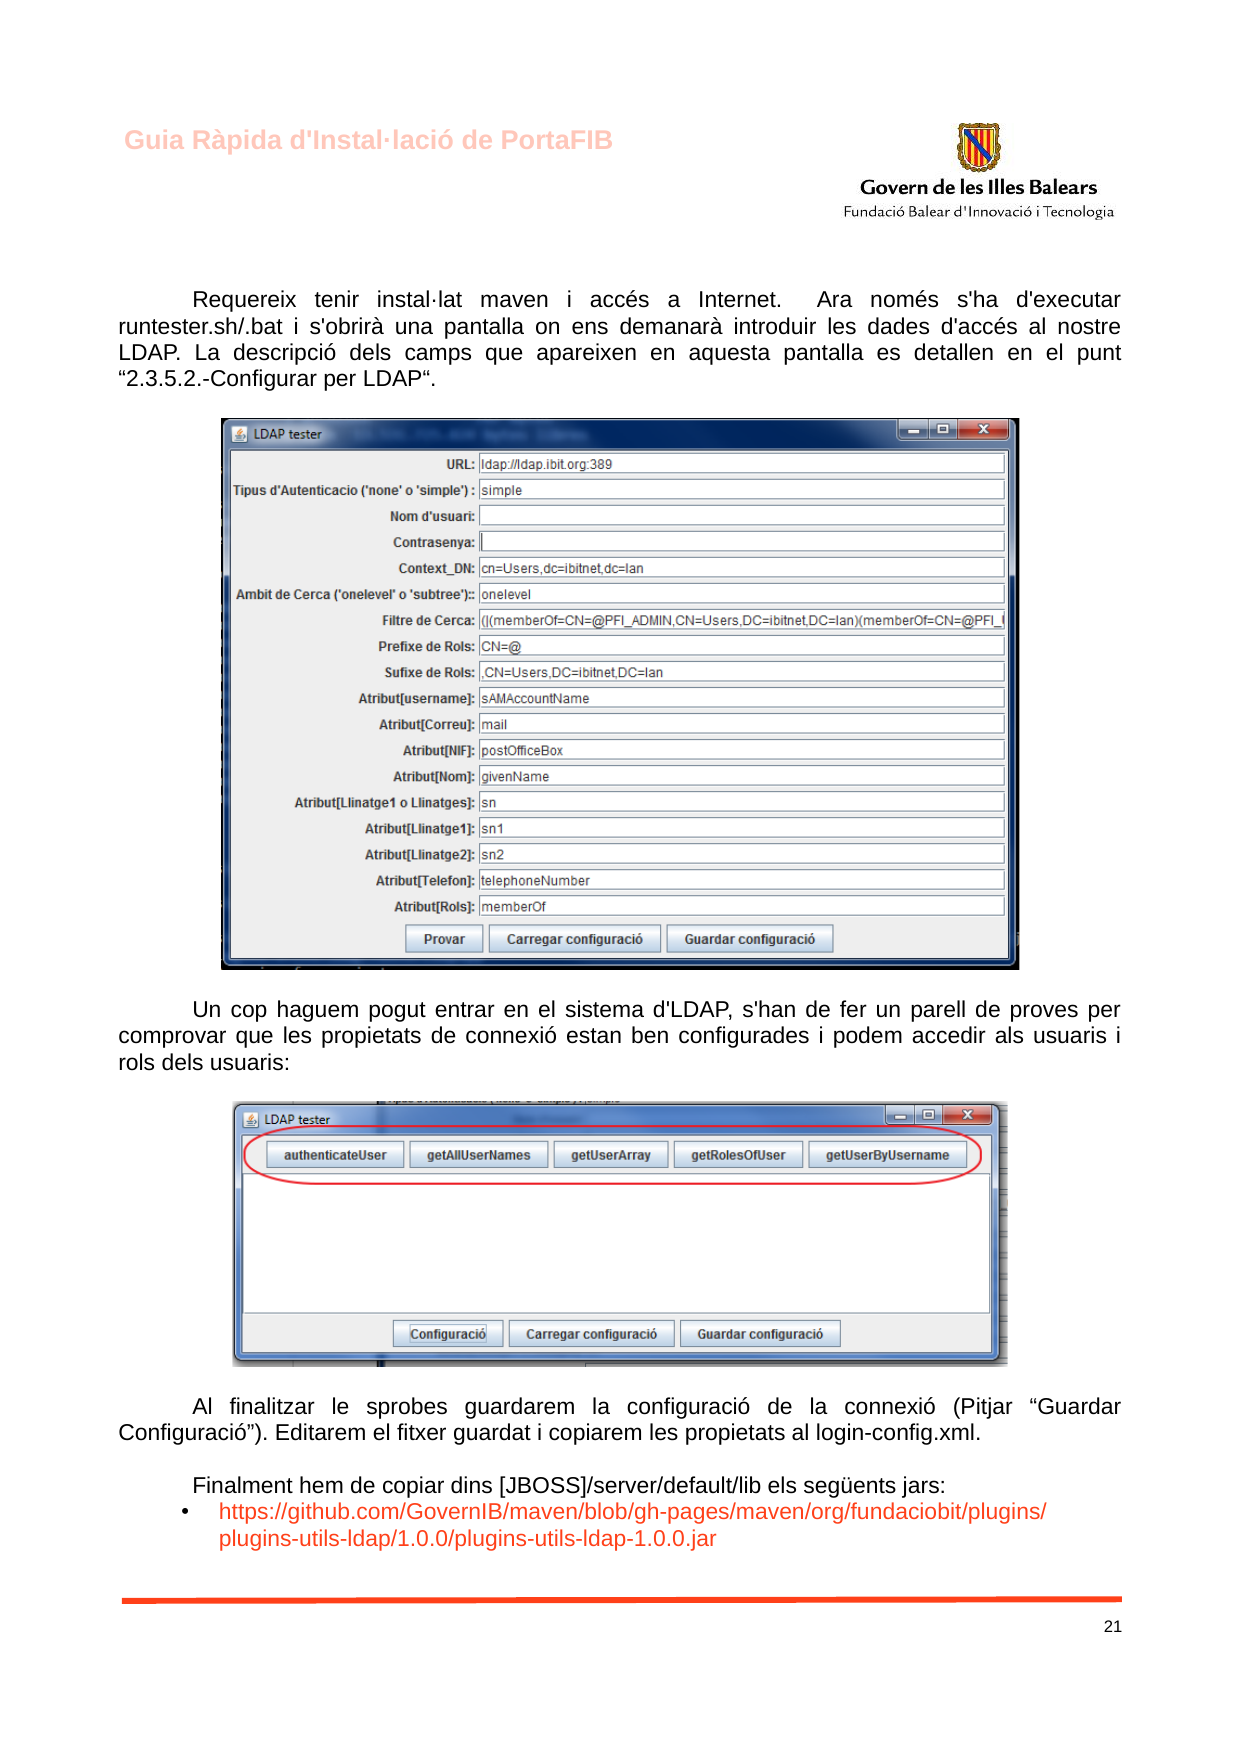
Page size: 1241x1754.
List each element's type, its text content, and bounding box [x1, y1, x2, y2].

picture [232, 1101, 1008, 1367]
picture [840, 123, 1117, 220]
text Finalment hem de copiar dins [JBOSS]/server/default/lib els següents jars: [118, 1472, 1122, 1498]
text Al finalitzar le sprobes guardarem la configuració de la connexió (Pitjar “Guardar Configuració”). Editarem el fitxer guardat i copiarem les propietats al login-config.xml. [118, 1393, 1122, 1446]
list https://github.com/GovernIB/maven/blob/gh-pages/maven/org/fundaciobit/plugins/plugins-utils-ldap/1.0.0/plugins-utils-ldap-1.0.0.jar [181, 1498, 1122, 1551]
picture [221, 418, 1020, 970]
text Un cop haguem pogut entrar en el sistema d'LDAP, s'han de fer un parell de proves per comprovar que les propietats de connexió estan ben configurades i podem accedir als usuaris i rols dels usuaris: [118, 996, 1122, 1075]
text Requereix tenir instal·lat maven i accés a Internet. Ara només s'ha d'executar runtester.sh/.bat i s'obrirà una pantalla on ens demanarà introduir les dades d'accés al nostre LDAP. La descripció dels camps que apareixen en aquesta pantalla es detallen en el punt “2.3.5.2Configurar per LDAP“. [118, 286, 1122, 392]
